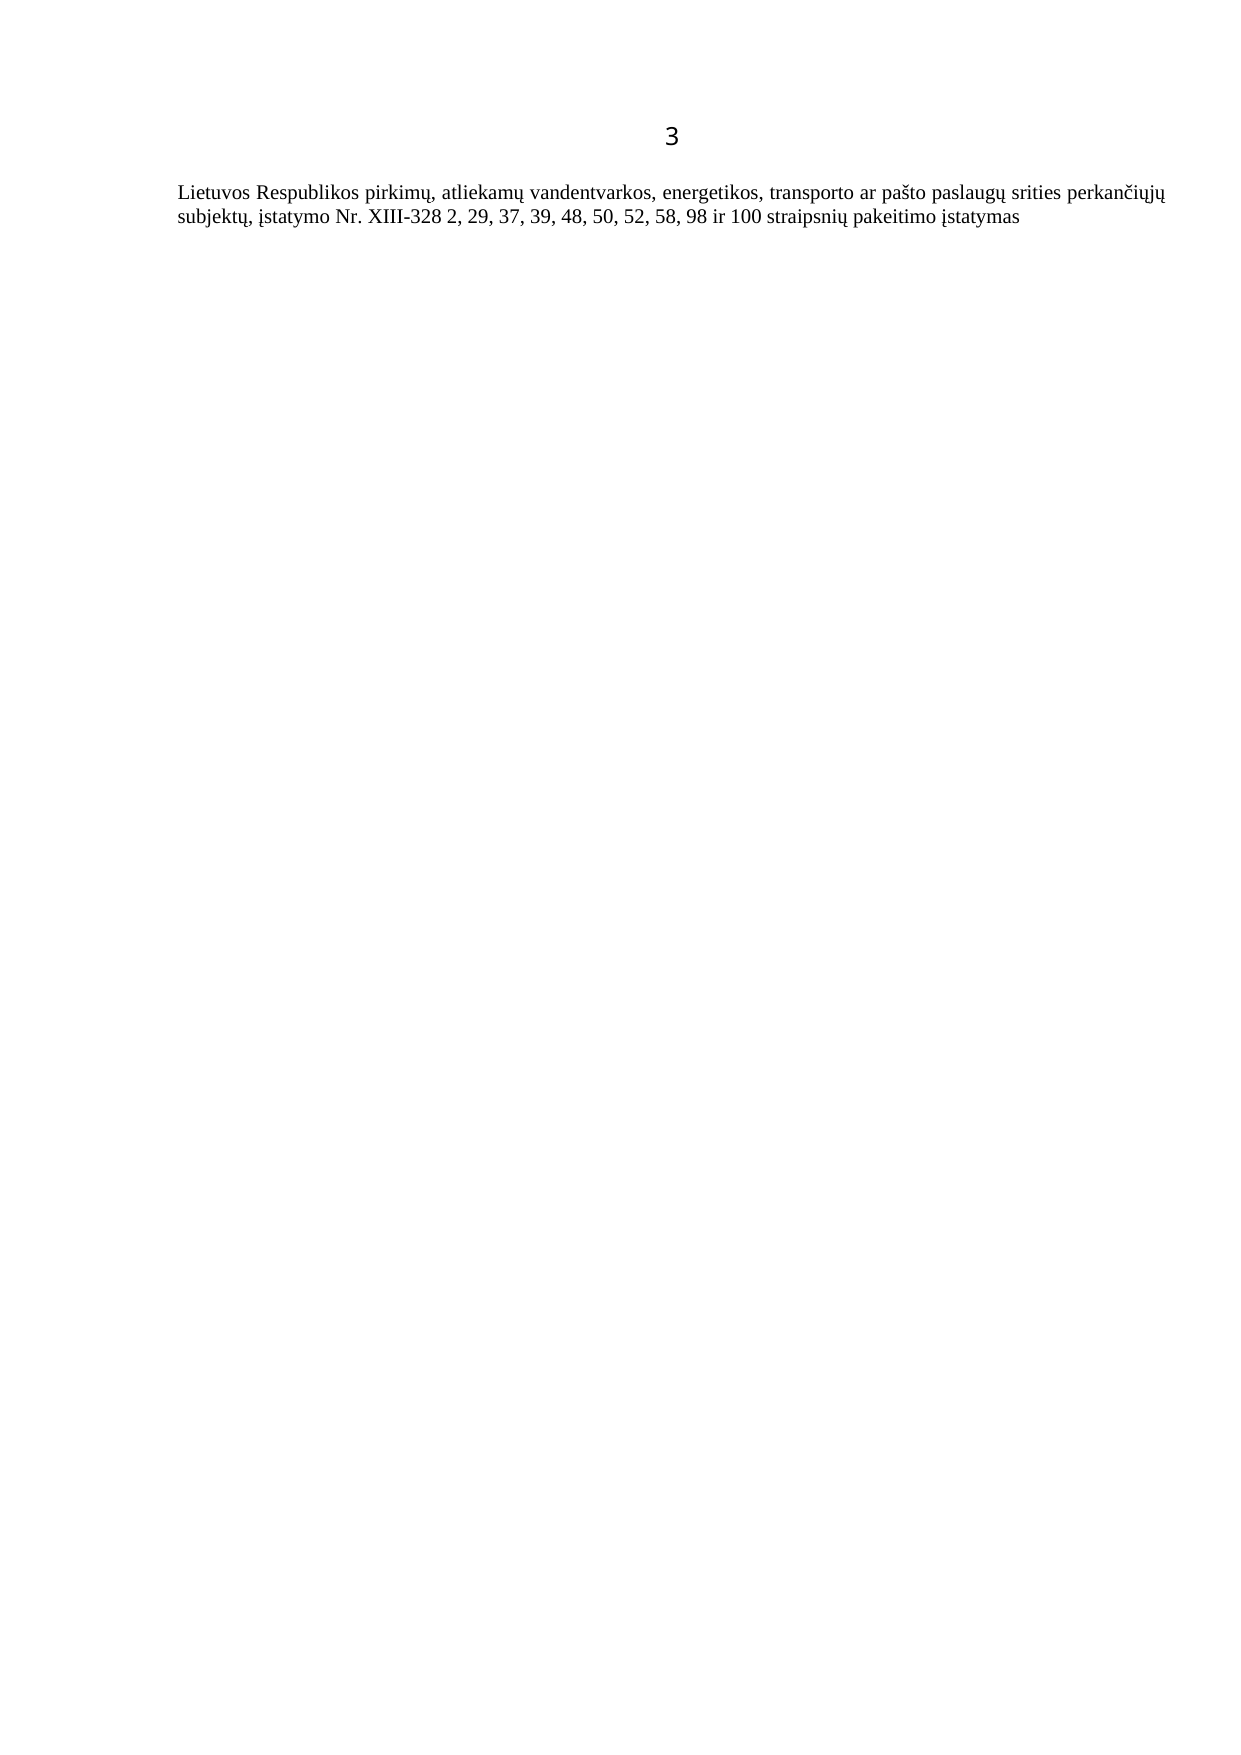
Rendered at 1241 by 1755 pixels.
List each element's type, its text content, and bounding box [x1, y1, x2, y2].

text Lietuvos Respublikos pirkimų, atliekamų vandentvarkos, energetikos, transporto ar pašto paslaugų srities perkančiųjų subjektų, įstatymo Nr. XIII-328 2, 29, 37, 39, 48, 50, 52, 58, 98 ir 100 straipsnių pakeitimo įstatymas [177, 180, 1166, 228]
